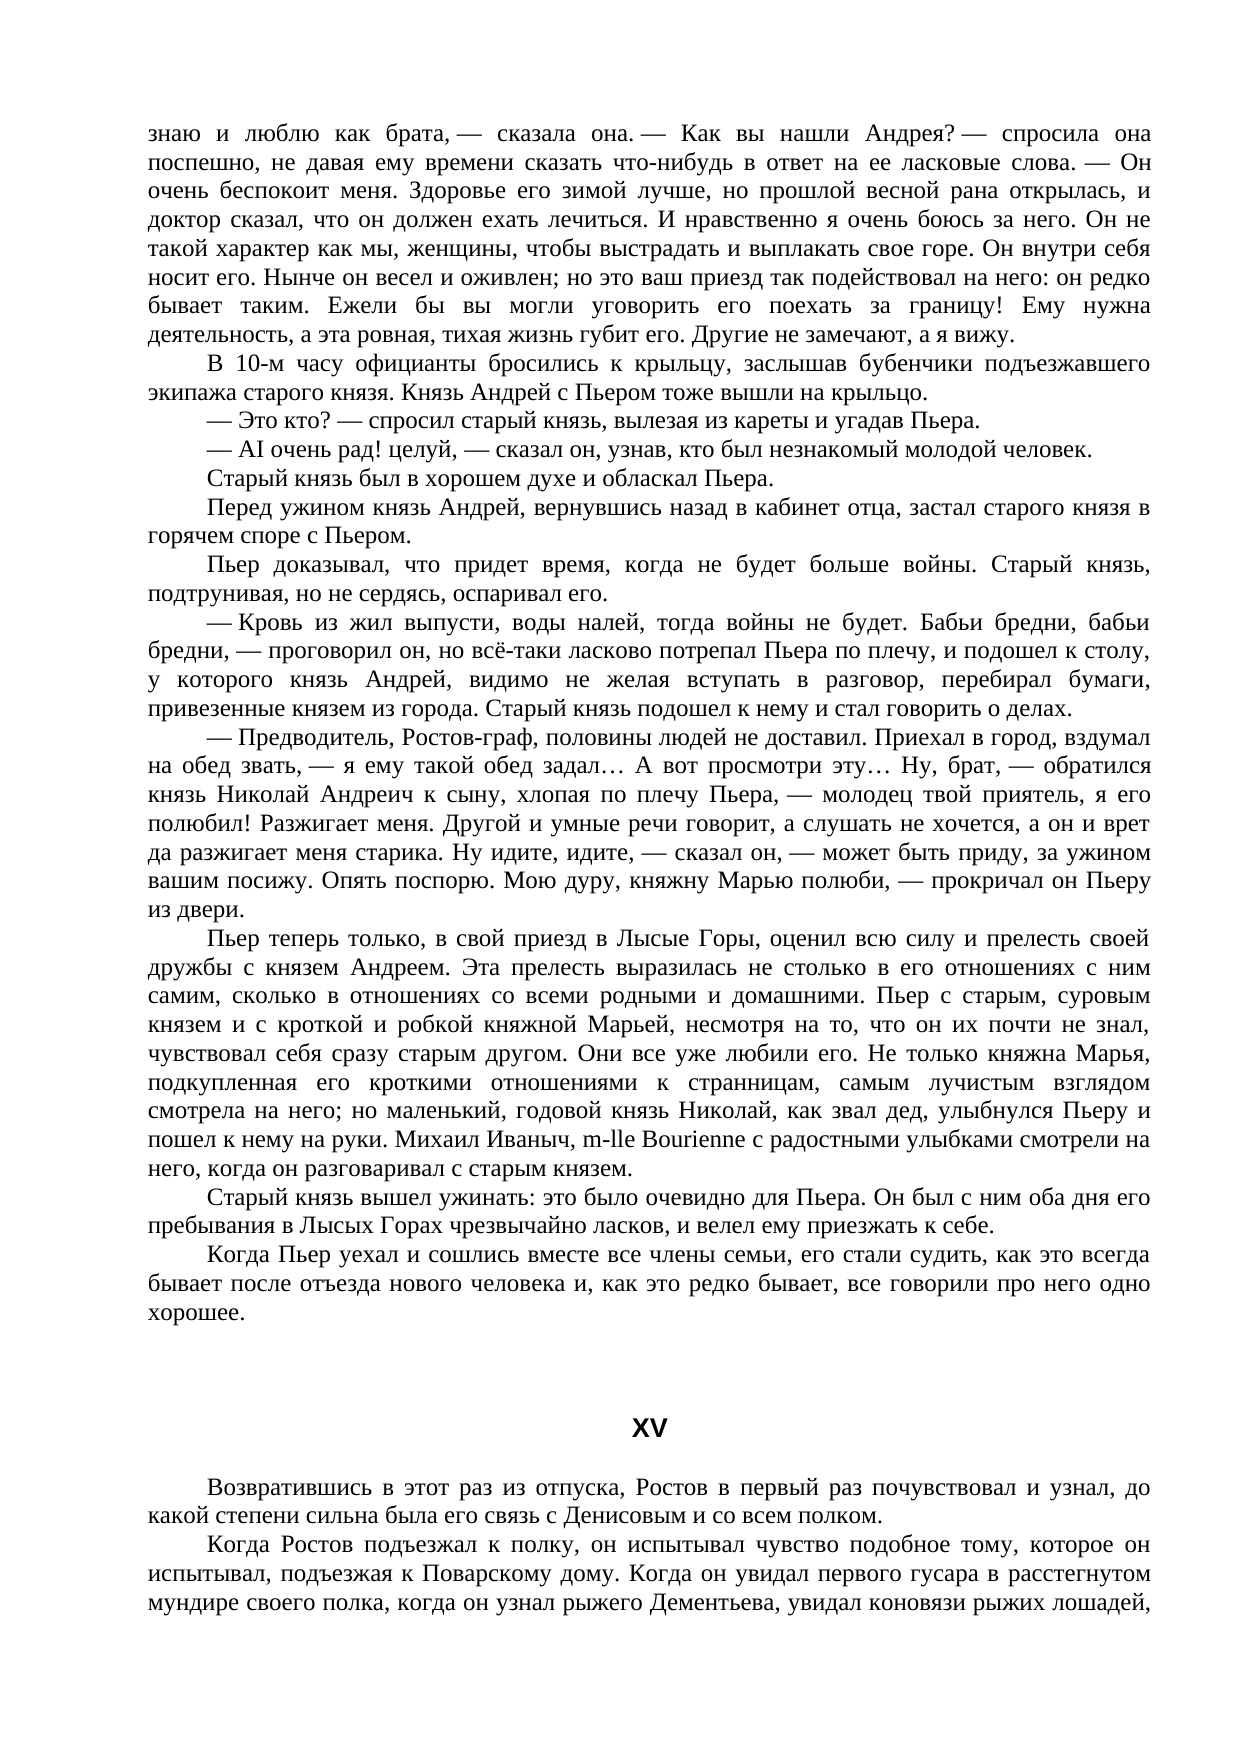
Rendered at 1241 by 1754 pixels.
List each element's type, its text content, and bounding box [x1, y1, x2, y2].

text — AI очень рад! целуй, — сказал он, узнав, кто был незнакомый молодой человек. [148, 434, 1152, 463]
text Когда Пьер уехал и сошлись вместе все члены семьи, его стали судить, как это всегда бывает после отъезда нового человека и, как это редко бывает, все говорили про него одно хорошее. [148, 1239, 1152, 1326]
text В 10-м часу официанты бросились к крыльцу, заслышав бубенчики подъезжавшего экипажа старого князя. Князь Андрей с Пьером тоже вышли на крыльцо. [148, 348, 1152, 406]
text Старый князь вышел ужинать: это было очевидно для Пьера. Он был с ним оба дня его пребывания в Лысых Горах чрезвычайно ласков, и велел ему приезжать к себе. [148, 1182, 1152, 1239]
text — Кровь из жил выпусти, воды налей, тогда войны не будет. Бабьи бредни, бабьи бредни, — проговорил он, но всё-таки ласково потрепал Пьера по плечу, и подошел к столу, у которого князь Андрей, видимо не желая вступать в разговор, перебирал бумаги, привезенные князем из города. Старый князь подошел к нему и стал говорить о делах. [148, 607, 1152, 722]
text Пьер теперь только, в свой приезд в Лысые Горы, оценил всю силу и прелесть своей дружбы с князем Андреем. Эта прелесть выразилась не столько в его отношениях с ним самим, сколько в отношениях со всеми родными и домашними. Пьер с старым, суровым князем и с кроткой и робкой княжной Марьей, несмотря на то, что он их почти не знал, чувствовал себя сразу старым другом. Они все уже любили его. Не только княжна Марья, подкупленная его кроткими отношениями к странницам, самым лучистым взглядом смотрела на него; но маленький, годовой князь Николай, как звал дед, улыбнулся Пьеру и пошел к нему на руки. Михаил Иваныч, m-lle Bourienne с радостными улыбками смотрели на него, когда он разговаривал с старым князем. [148, 923, 1152, 1182]
text Пьер доказывал, что придет время, когда не будет больше войны. Старый князь, подтрунивая, но не сердясь, оспаривал его. [148, 549, 1152, 607]
text Старый князь был в хорошем духе и обласкал Пьера. [148, 463, 1152, 492]
text — Это кто? — спросил старый князь, вылезая из кареты и угадав Пьера. [148, 406, 1152, 434]
text Перед ужином князь Андрей, вернувшись назад в кабинет отца, застал старого князя в горячем споре с Пьером. [148, 492, 1152, 549]
text Возвратившись в этот раз из отпуска, Ростов в первый раз почувствовал и узнал, до какой степени сильна была его связь с Денисовым и со всем полком. [148, 1472, 1152, 1529]
text — Предводитель, Ростов-граф, половины людей не доставил. Приехал в город, вздумал на обед звать, — я ему такой обед задал… А вот просмотри эту… Ну, брат, — обратился князь Николай Андреич к сыну, хлопая по плечу Пьера, — молодец твой приятель, я его полюбил! Разжигает меня. Другой и умные речи говорит, а слушать не хочется, а он и врет да разжигает меня старика. Ну идите, идите, — сказал он, — может быть приду, за ужином вашим посижу. Опять поспорю. Мою дуру, княжну Марью полюби, — прокричал он Пьеру из двери. [148, 722, 1152, 923]
text Когда Ростов подъезжал к полку, он испытывал чувство подобное тому, которое он испытывал, подъезжая к Поварскому дому. Когда он увидал первого гусара в расстегнутом мундире своего полка, когда он узнал рыжего Дементьева, увидал коновязи рыжих лошадей, [148, 1529, 1152, 1616]
text знаю и люблю как брата, — сказала она. — Как вы нашли Андрея? — спросила она поспешно, не давая ему времени сказать что-нибудь в ответ на ее ласковые слова. — Он очень беспокоит меня. Здоровье его зимой лучше, но прошлой весной рана открылась, и доктор сказал, что он должен ехать лечиться. И нравственно я очень боюсь за него. Он не такой характер как мы, женщины, чтобы выстрадать и выплакать свое горе. Он внутри себя носит его. Нынче он весел и оживлен; но это ваш приезд так подействовал на него: он редко бывает таким. Ежели бы вы могли уговорить его поехать за границу! Ему нужна деятельность, а эта ровная, тихая жизнь губит его. Другие не замечают, а я вижу. [148, 118, 1152, 348]
subtitle XV [148, 1412, 1152, 1443]
